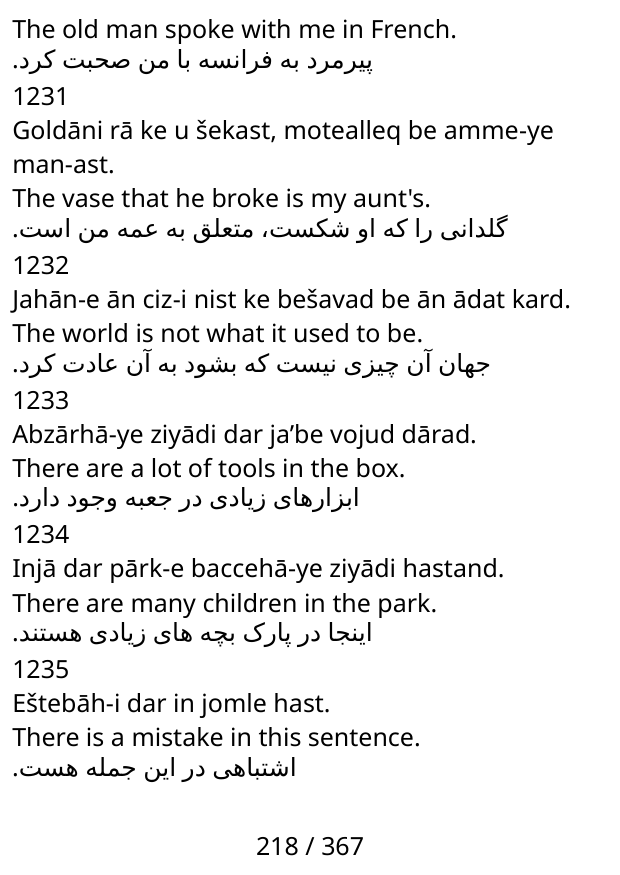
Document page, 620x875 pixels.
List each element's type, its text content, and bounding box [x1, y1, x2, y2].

text 1234 [12, 517, 607, 551]
text Goldāni rā ke u šekast, motealleq be amme‌-ye man-ast. [12, 113, 607, 181]
text The old man spoke with me in French. [12, 12, 607, 46]
text 1232 [12, 247, 607, 282]
text Abzārhā-ye ziyādi dar ja’be vojud dārad. [12, 416, 607, 450]
text اینجا در پارک بچه های زیادی هستند. [12, 619, 607, 652]
text 1233 [12, 382, 607, 416]
text There is a mistake in this sentence. [12, 720, 607, 754]
text جهان آن چیزی نیست که بشود به آن عادت کرد. [12, 350, 607, 382]
text ابزارهای زیادی در جعبه وجود دارد. [12, 484, 607, 517]
text Injā dar pārk-e bacce‌hā-ye ziyādi hastand. [12, 551, 607, 585]
text گلدانی را که او شکست، متعلق به عمه من است. [12, 215, 607, 247]
text The world is not what it used to be. [12, 316, 607, 350]
text 1235 [12, 652, 607, 686]
text There are many children in the park. [12, 585, 607, 619]
text The vase that he broke is my aunt's. [12, 181, 607, 215]
text پیرمرد به فرانسه با من صحبت کرد. [12, 46, 607, 79]
text Eštebāh-i dar in jomle hast. [12, 686, 607, 720]
text 1231 [12, 79, 607, 113]
text Jahān-e ān ciz-i nist ke bešavad be ān ādat kard. [12, 282, 607, 316]
text There are a lot of tools in the box. [12, 450, 607, 484]
text اشتباهی در این جمله هست. [12, 754, 607, 787]
